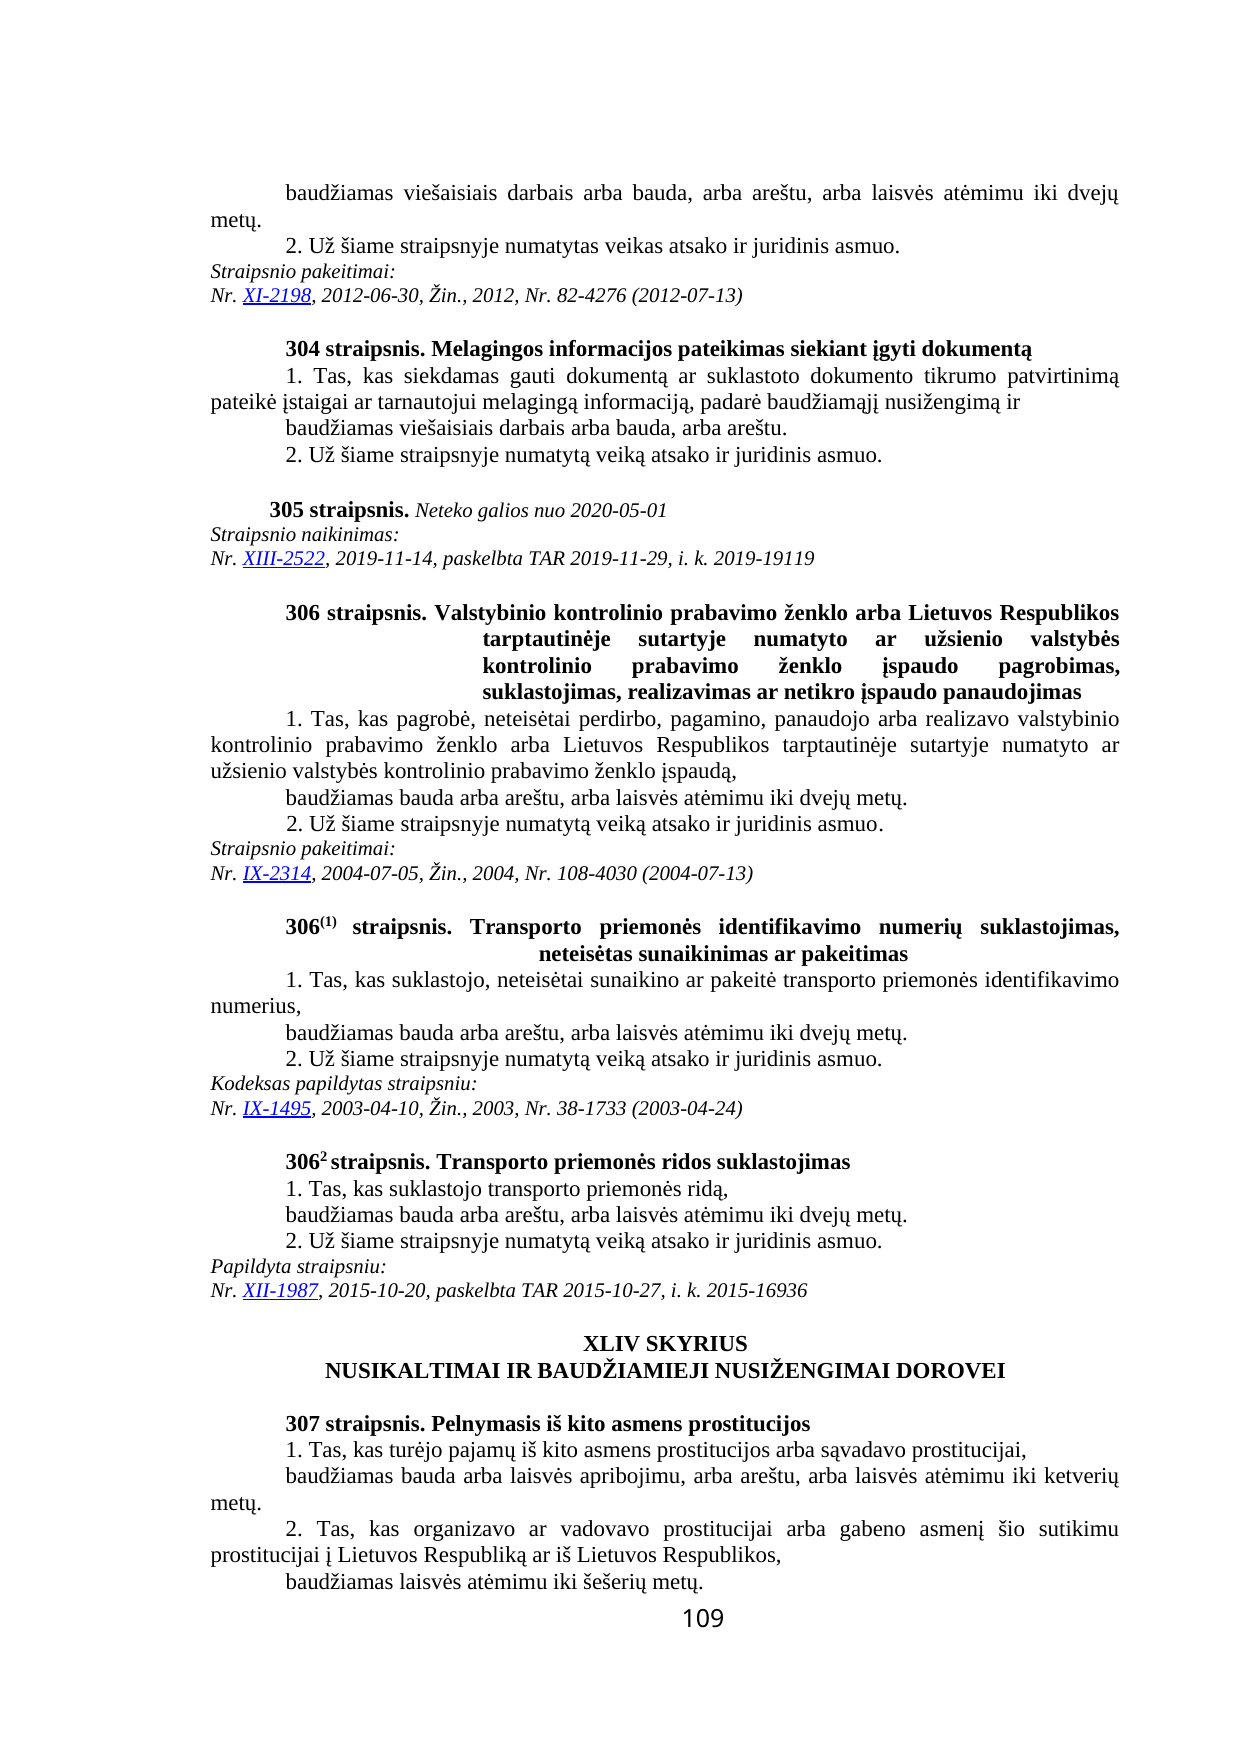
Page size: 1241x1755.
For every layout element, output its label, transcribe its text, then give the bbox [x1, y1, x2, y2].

text 304 straipsnis. Melagingos informacijos pateikimas siekiant įgyti dokumentą [285, 335, 1120, 362]
text Kodeksas papildytas straipsniu: [210, 1071, 1120, 1095]
text Nr. XII-1987, 2015-10-20, paskelbta TAR 2015-10-27, i. k. 2015-16936 [210, 1278, 1120, 1302]
text Papildyta straipsniu: [210, 1254, 1120, 1278]
text Nr. XI-2198, 2012-06-30, Žin., 2012, Nr. 82-4276 (2012-07-13) [210, 283, 1120, 307]
text 306(1) straipsnis. Transporto priemonės identifikavimo numerių suklastojimas, neteisėtas sunaikinimas ar pakeitimas [285, 913, 1120, 966]
text 1. Tas, kas suklastojo, neteisėtai sunaikino ar pakeitė transporto priemonės identifikavimo numerius, [210, 966, 1120, 1019]
text 307 straipsnis. Pelnymasis iš kito asmens prostitucijos [210, 1409, 1120, 1436]
text baudžiamas viešaisiais darbais arba bauda, arba areštu. [210, 414, 1120, 441]
text NUSIKALTIMAI IR BAUDŽIAMIEJI NUSIŽENGIMAI DOROVEI [210, 1357, 1120, 1383]
subtitle 1. Tas, kas pagrobė, neteisėtai perdirbo, pagamino, panaudojo arba realizavo valstybinio kontrolinio prabavimo ženklo arba Lietuvos Respublikos tarptautinėje sutartyje numatyto ar užsienio valstybės kontrolinio prabavimo ženklo įspaudą, [210, 704, 1120, 784]
text 2. Tas, kas organizavo ar vadovavo prostitucijai arba gabeno asmenį šio sutikimu prostitucijai į Lietuvos Respubliką ar iš Lietuvos Respublikos, [210, 1515, 1120, 1568]
subtitle XLIV SKYRIUS [210, 1331, 1120, 1357]
text Nr. IX-2314, 2004-07-05, Žin., 2004, Nr. 108-4030 (2004-07-13) [210, 860, 1120, 884]
text baudžiamas bauda arba areštu, arba laisvės atėmimu iki dvejų metų. [210, 784, 1120, 810]
text Nr. XIII-2522, 2019-11-14, paskelbta TAR 2019-11-29, i. k. 2019-19119 [210, 546, 1120, 570]
text Nr. IX-1495, 2003-04-10, Žin., 2003, Nr. 38-1733 (2003-04-24) [210, 1095, 1120, 1119]
text 2. Už šiame straipsnyje numatytą veiką atsako ir juridinis asmuo. [210, 1227, 1120, 1254]
text 1. Tas, kas turėjo pajamų iš kito asmens prostitucijos arba sąvadavo prostitucijai, [210, 1436, 1120, 1462]
text baudžiamas bauda arba laisvės apribojimu, arba areštu, arba laisvės atėmimu iki ketverių metų. [210, 1462, 1120, 1515]
text baudžiamas bauda arba areštu, arba laisvės atėmimu iki dvejų metų. [210, 1019, 1120, 1045]
text Straipsnio naikinimas: [210, 522, 1120, 546]
text baudžiamas bauda arba areštu, arba laisvės atėmimu iki dvejų metų. [210, 1201, 1120, 1227]
text Straipsnio pakeitimai: [210, 258, 1120, 283]
text 1. Tas, kas suklastojo transporto priemonės ridą, [210, 1174, 1120, 1201]
text baudžiamas viešaisiais darbais arba bauda, arba areštu, arba laisvės atėmimu iki dvejų metų. [210, 179, 1120, 232]
text 2. Už šiame straipsnyje numatytą veiką atsako ir juridinis asmuo. [210, 441, 1120, 467]
text 305 straipsnis. Neteko galios nuo 2020-05-01 [210, 496, 1120, 522]
text 306 straipsnis. Valstybinio kontrolinio prabavimo ženklo arba Lietuvos Respublikos tarptautinėje sutartyje numatyto ar užsienio valstybės kontrolinio prabavimo ženklo įspaudo pagrobimas, suklastojimas, realizavimas ar netikro įspaudo panaudojimas [285, 599, 1120, 704]
text 3062 straipsnis. Transporto priemonės ridos suklastojimas [210, 1148, 1120, 1174]
text 2. Už šiame straipsnyje numatytą veiką atsako ir juridinis asmuo. [210, 810, 1106, 836]
text 2. Už šiame straipsnyje numatytą veiką atsako ir juridinis asmuo. [210, 1045, 1120, 1071]
text baudžiamas laisvės atėmimu iki šešerių metų. [210, 1568, 1120, 1594]
text 2. Už šiame straipsnyje numatytas veikas atsako ir juridinis asmuo. [210, 232, 1120, 258]
text Straipsnio pakeitimai: [210, 836, 1120, 860]
text 1. Tas, kas siekdamas gauti dokumentą ar suklastoto dokumento tikrumo patvirtinimą pateikė įstaigai ar tarnautojui melagingą informaciją, padarė baudžiamąjį nusižengimą ir [210, 362, 1120, 414]
